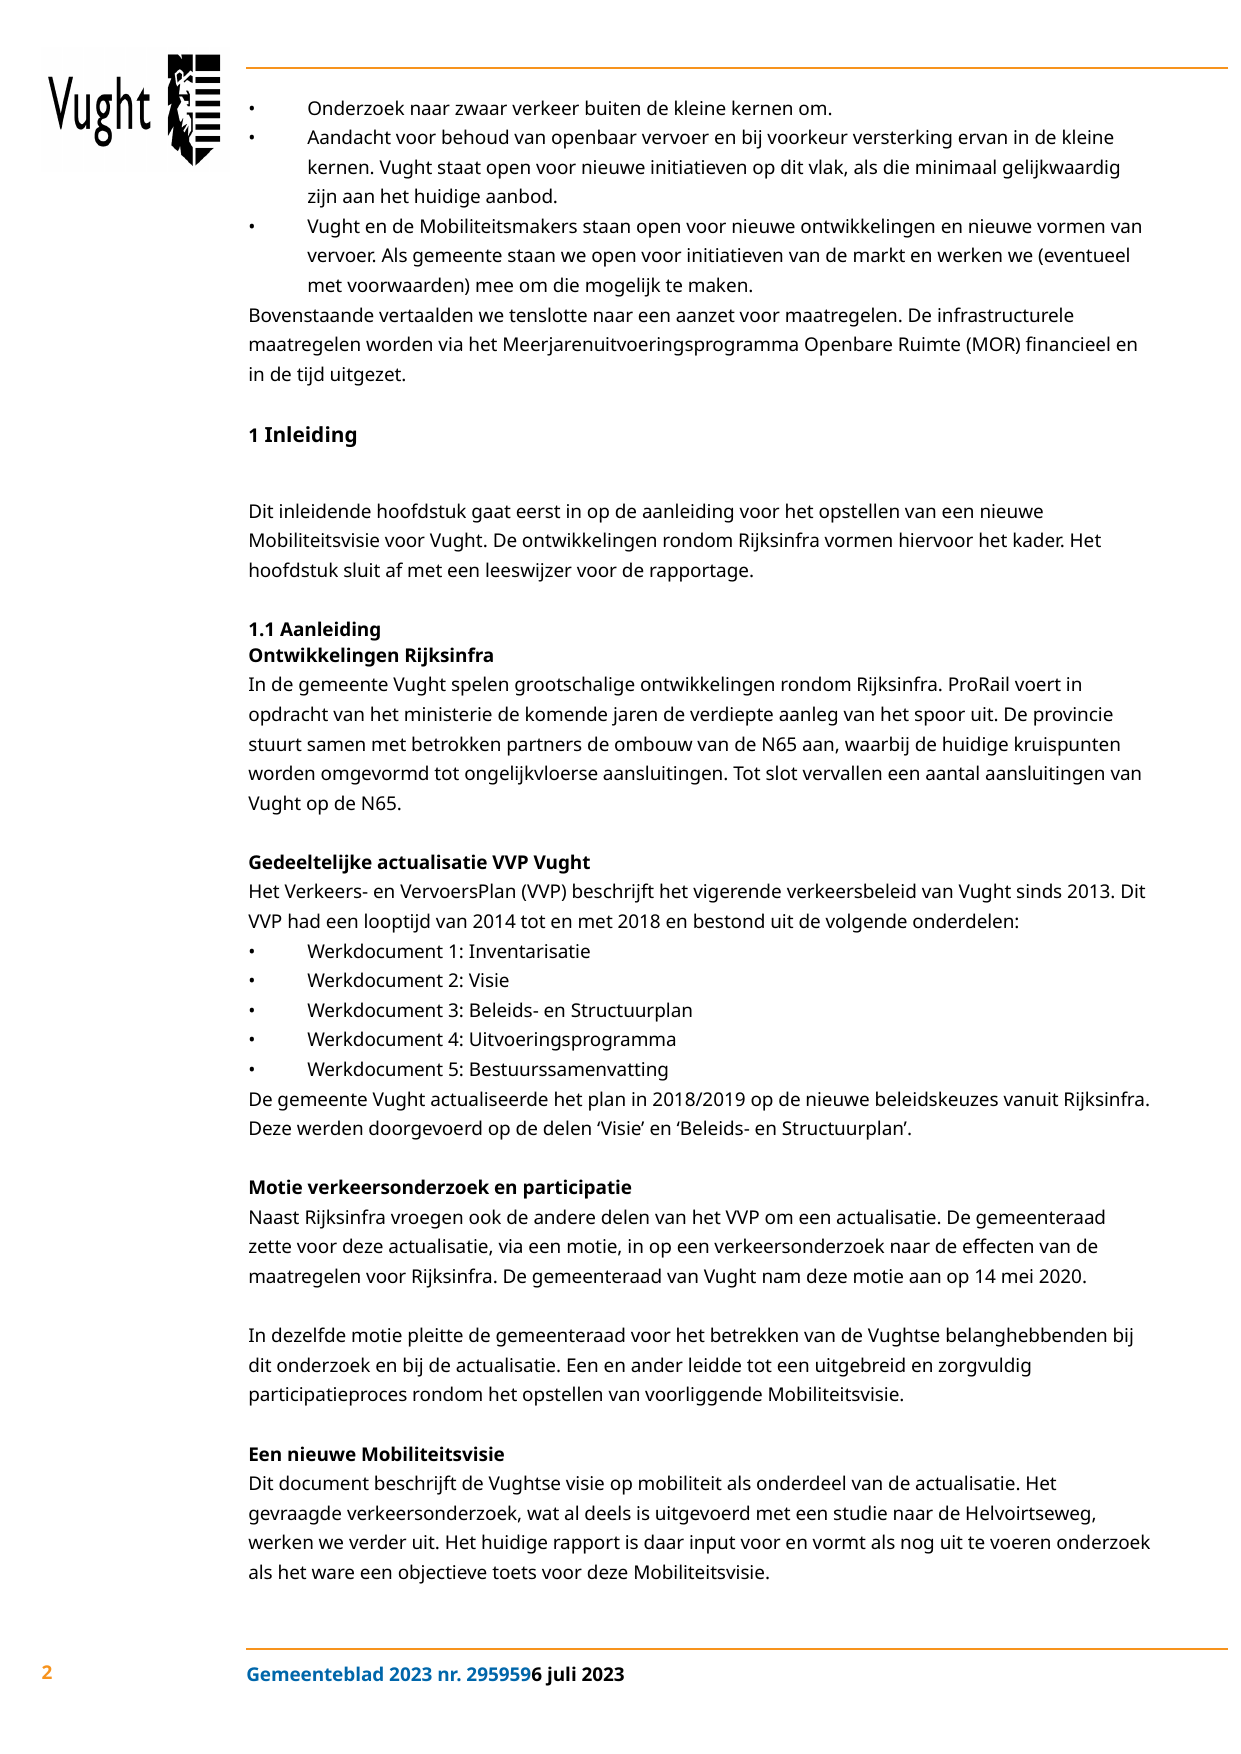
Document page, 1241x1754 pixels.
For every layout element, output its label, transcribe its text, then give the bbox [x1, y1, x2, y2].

text Bovenstaande vertaalden we tenslotte naar een aanzet voor maatregelen. De infrastructurele maatregelen worden via het Meerjarenuitvoeringsprogramma Openbare Ruimte (MOR) financieel en in de tijd uitgezet. [248, 302, 1152, 387]
list Aandacht voor behoud van openbaar vervoer en bij voorkeur versterking ervan in de kleine kernen. Vught staat open voor nieuwe initiatieven op dit vlak, als die minimaal gelijkwaardig zijn aan het huidige aanbod. [248, 124, 1152, 209]
text Een nieuwe Mobiliteitsvisie [248, 1441, 1152, 1466]
list Werkdocument 3: Beleids- en Structuurplan [248, 997, 1152, 1023]
list Werkdocument 1: Inventarisatie [248, 938, 1152, 963]
text Motie verkeersonderzoek en participatie [248, 1174, 1152, 1200]
text 1.1 Aanleiding [248, 616, 1152, 642]
list Onderzoek naar zwaar verkeer buiten de kleine kernen om. [248, 95, 1152, 121]
text Gedeeltelijke actualisatie VVP Vught [248, 849, 1152, 875]
text 1 Inleiding [248, 420, 1152, 449]
text In de gemeente Vught spelen grootschalige ontwikkelingen rondom Rijksinfra. ProRail voert in opdracht van het ministerie de komende jaren de verdiepte aanleg van het spoor uit. De provincie stuurt samen met betrokken partners de ombouw van de N65 aan, waarbij de huidige kruispunten worden omgevormd tot ongelijkvloerse aansluitingen. Tot slot vervallen een aantal aansluitingen van Vught op de N65. [248, 672, 1152, 816]
list Werkdocument 2: Visie [248, 967, 1152, 993]
picture [41, 47, 231, 172]
text Naast Rijksinfra vroegen ook de andere delen van het VVP om een actualisatie. De gemeenteraad zette voor deze actualisatie, via een motie, in op een verkeersonderzoek naar de effecten van de maatregelen voor Rijksinfra. De gemeenteraad van Vught nam deze motie aan op 14 mei 2020. [248, 1204, 1152, 1289]
text Dit document beschrijft de Vughtse visie op mobiliteit als onderdeel van de actualisatie. Het gevraagde verkeersonderzoek, wat al deels is uitgevoerd met een studie naar de Helvoirtseweg, werken we verder uit. Het huidige rapport is daar input voor en vormt als nog uit te voeren onderzoek als het ware een objectieve toets voor deze Mobiliteitsvisie. [248, 1470, 1152, 1585]
text Dit inleidende hoofdstuk gaat eerst in op de aanleiding voor het opstellen van een nieuwe Mobiliteitsvisie voor Vught. De ontwikkelingen rondom Rijksinfra vormen hiervoor het kader. Het hoofdstuk sluit af met een leeswijzer voor de rapportage. [248, 498, 1152, 583]
list Werkdocument 4: Uitvoeringsprogramma [248, 1027, 1152, 1052]
text In dezelfde motie pleitte de gemeenteraad voor het betrekken van de Vughtse belanghebbenden bij dit onderzoek en bij de actualisatie. Een en ander leidde tot een uitgebreid en zorgvuldig participatieproces rondom het opstellen van voorliggende Mobiliteitsvisie. [248, 1322, 1152, 1407]
text Het Verkeers- en VervoersPlan (VVP) beschrijft het vigerende verkeersbeleid van Vught sinds 2013. Dit VVP had een looptijd van 2014 tot en met 2018 en bestond uit de volgende onderdelen: [248, 879, 1152, 934]
text De gemeente Vught actualiseerde het plan in 2018/2019 op de nieuwe beleidskeuzes vanuit Rijksinfra. Deze werden doorgevoerd op de delen ‘Visie’ en ‘Beleids- en Structuurplan’. [248, 1086, 1152, 1141]
list Werkdocument 5: Bestuurssamenvatting [248, 1056, 1152, 1082]
text Ontwikkelingen Rijksinfra [248, 642, 1152, 668]
list Vught en de Mobiliteitsmakers staan open voor nieuwe ontwikkelingen en nieuwe vormen van vervoer. Als gemeente staan we open voor initiatieven van de markt en werken we (eventueel met voorwaarden) mee om die mogelijk te maken. [248, 213, 1152, 298]
